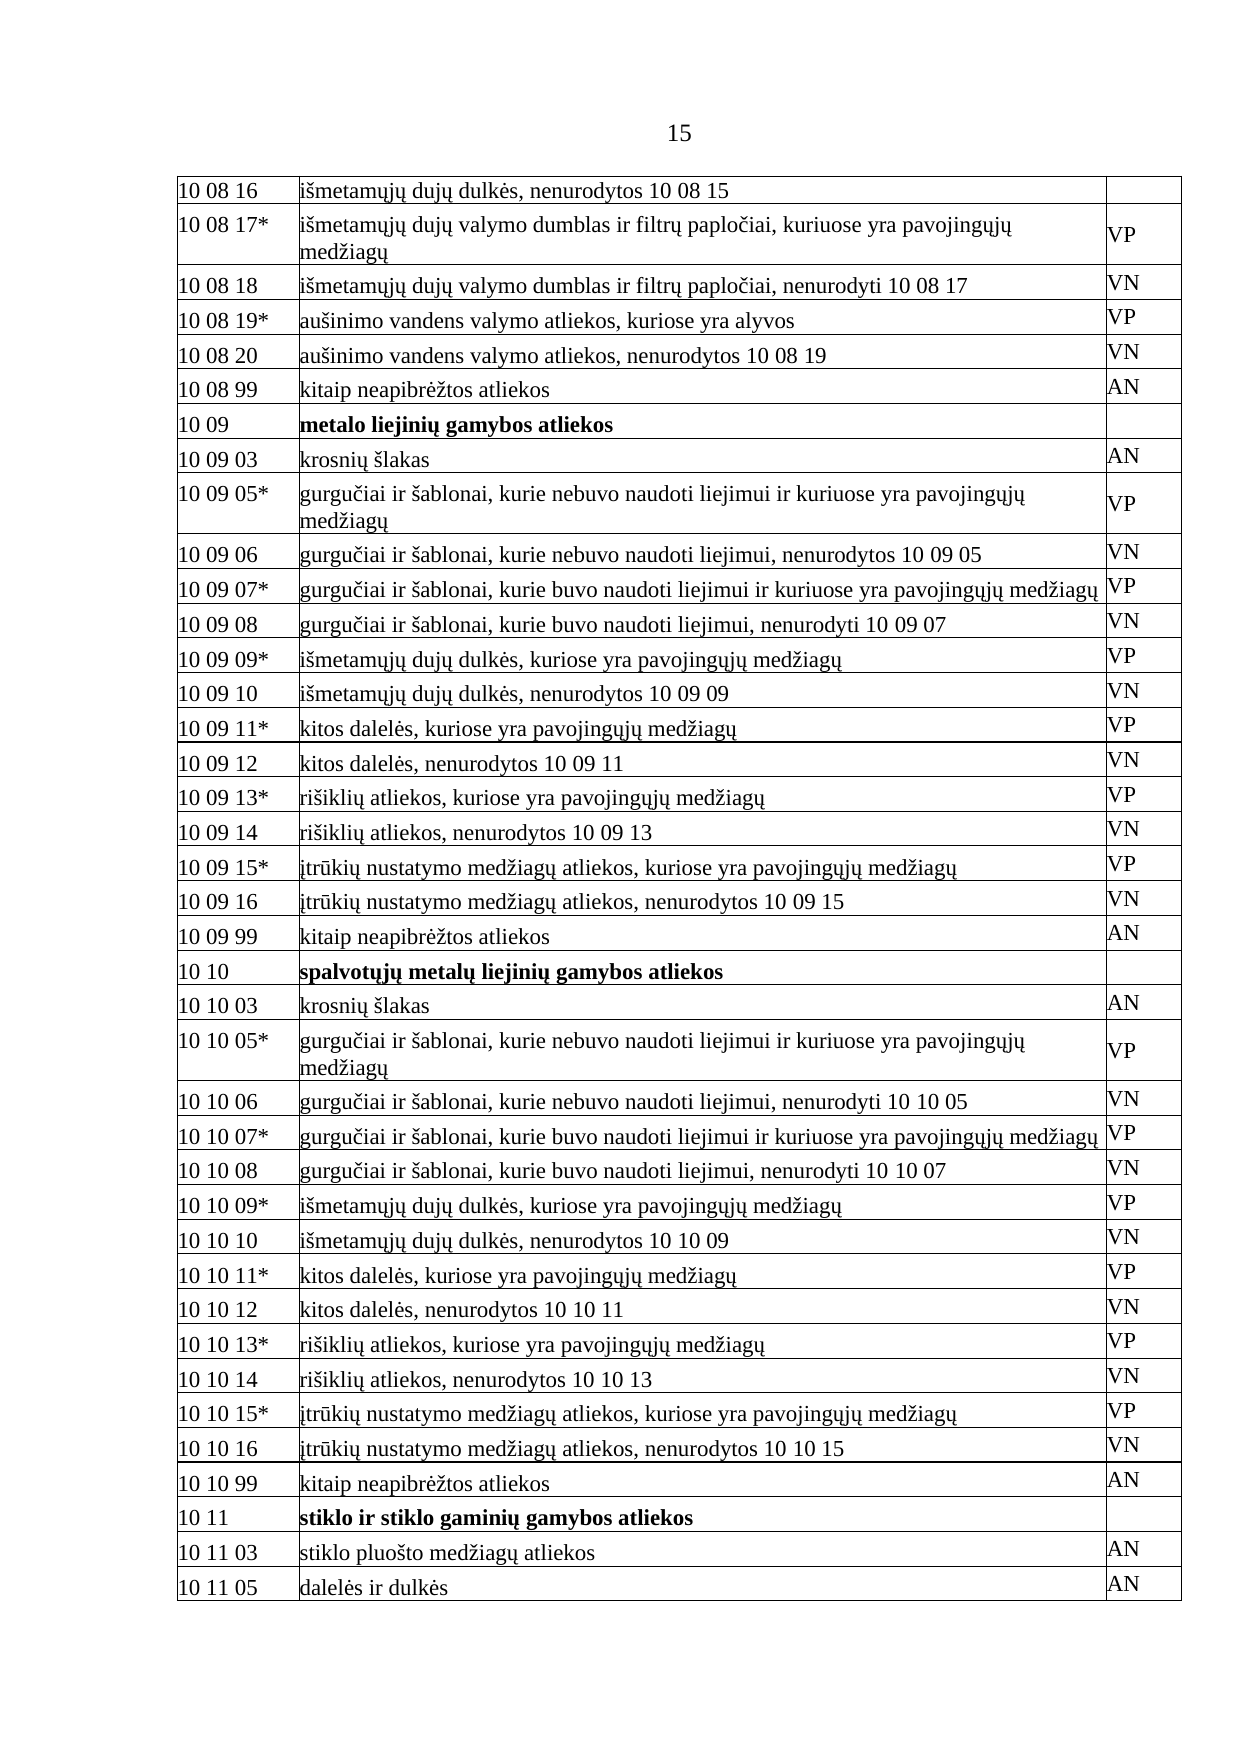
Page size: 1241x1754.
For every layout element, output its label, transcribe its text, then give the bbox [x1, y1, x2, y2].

table_cell VN [1107, 812, 1181, 845]
table_cell 10 09 11* [178, 708, 299, 741]
table_cell VN [1107, 1289, 1181, 1323]
table_cell 10 09 07* [178, 569, 299, 603]
table_cell VN [1107, 673, 1181, 707]
table_cell 10 09 05* [178, 473, 299, 533]
table_cell 10 09 06 [178, 534, 299, 568]
table_cell 10 10 05* [178, 1020, 299, 1080]
table_cell 10 10 15* [178, 1393, 299, 1427]
table_cell 10 08 17* [178, 204, 299, 264]
table_cell 10 10 16 [178, 1428, 299, 1461]
table_cell 10 08 99 [178, 369, 299, 403]
table_cell stiklo pluošto medžiagų atliekos [300, 1532, 1106, 1566]
table_cell krosnių šlakas [300, 985, 1106, 1019]
table_cell VN [1107, 534, 1181, 568]
table_cell išmetamųjų dujų valymo dumblas ir filtrų papločiai, kuriuose yra pavojingųjų medžiagų [300, 204, 1106, 264]
table_cell VP [1107, 638, 1181, 672]
table_cell rišiklių atliekos, nenurodytos 10 10 13 [300, 1359, 1106, 1392]
table_cell 10 09 99 [178, 916, 299, 949]
table_cell VP [1107, 708, 1181, 741]
table_cell VN [1107, 265, 1181, 299]
table_cell išmetamųjų dujų dulkės, nenurodytos 10 09 09 [300, 673, 1106, 707]
table_cell išmetamųjų dujų dulkės, nenurodytos 10 10 09 [300, 1220, 1106, 1253]
table_cell 10 09 13* [178, 777, 299, 811]
table_cell 10 09 03 [178, 439, 299, 472]
table_cell VN [1107, 604, 1181, 637]
table_cell 10 08 19* [178, 300, 299, 333]
table_cell gurgučiai ir šablonai, kurie buvo naudoti liejimui, nenurodyti 10 09 07 [300, 604, 1106, 637]
table_cell VP [1107, 1116, 1181, 1149]
table_cell 10 11 03 [178, 1532, 299, 1566]
table_cell VN [1107, 1150, 1181, 1184]
table_cell VN [1107, 335, 1181, 368]
table_cell rišiklių atliekos, kuriose yra pavojingųjų medžiagų [300, 777, 1106, 811]
table_cell VP [1107, 473, 1181, 533]
table_cell 10 09 12 [178, 743, 299, 776]
table_cell 10 10 12 [178, 1289, 299, 1323]
table_cell AN [1107, 916, 1181, 949]
table_cell 10 08 16 [178, 177, 299, 203]
table_cell įtrūkių nustatymo medžiagų atliekos, kuriose yra pavojingųjų medžiagų [300, 846, 1106, 880]
table_cell AN [1107, 1532, 1181, 1566]
table_cell gurgučiai ir šablonai, kurie nebuvo naudoti liejimui, nenurodytos 10 09 05 [300, 534, 1106, 568]
table_cell VN [1107, 1428, 1181, 1461]
table_cell išmetamųjų dujų dulkės, kuriose yra pavojingųjų medžiagų [300, 1185, 1106, 1219]
table_cell AN [1107, 369, 1181, 403]
table_cell VN [1107, 881, 1181, 915]
table_cell VN [1107, 743, 1181, 776]
table_cell išmetamųjų dujų dulkės, nenurodytos 10 08 15 [300, 177, 1106, 203]
table_cell 10 10 11* [178, 1254, 299, 1288]
table_cell VP [1107, 1393, 1181, 1427]
table_cell gurgučiai ir šablonai, kurie nebuvo naudoti liejimui ir kuriuose yra pavojingųjų medžiagų [300, 1020, 1106, 1080]
table_cell kitos dalelės, kuriose yra pavojingųjų medžiagų [300, 1254, 1106, 1288]
table_cell metalo liejinių gamybos atliekos [300, 404, 1106, 437]
table_cell [1107, 177, 1181, 203]
table_cell 10 09 14 [178, 812, 299, 845]
table_cell gurgučiai ir šablonai, kurie buvo naudoti liejimui ir kuriuose yra pavojingųjų medžiagų [300, 1116, 1106, 1149]
table_cell AN [1107, 1567, 1181, 1600]
table_cell 10 10 09* [178, 1185, 299, 1219]
table_cell spalvotųjų metalų liejinių gamybos atliekos [300, 951, 1106, 984]
table_cell įtrūkių nustatymo medžiagų atliekos, nenurodytos 10 09 15 [300, 881, 1106, 915]
table_cell VP [1107, 1185, 1181, 1219]
table_cell stiklo ir stiklo gaminių gamybos atliekos [300, 1497, 1106, 1531]
table_cell rišiklių atliekos, kuriose yra pavojingųjų medžiagų [300, 1324, 1106, 1357]
table_cell išmetamųjų dujų dulkės, kuriose yra pavojingųjų medžiagų [300, 638, 1106, 672]
table_cell VP [1107, 204, 1181, 264]
table_cell gurgučiai ir šablonai, kurie buvo naudoti liejimui ir kuriuose yra pavojingųjų medžiagų [300, 569, 1106, 603]
table_cell VP [1107, 1324, 1181, 1357]
table_cell 10 09 08 [178, 604, 299, 637]
table_cell 10 10 08 [178, 1150, 299, 1184]
table_cell 10 08 18 [178, 265, 299, 299]
table_cell dalelės ir dulkės [300, 1567, 1106, 1600]
table_cell 10 10 06 [178, 1081, 299, 1114]
table_cell 10 09 16 [178, 881, 299, 915]
table_cell aušinimo vandens valymo atliekos, kuriose yra alyvos [300, 300, 1106, 333]
table_cell VN [1107, 1220, 1181, 1253]
table_cell 10 10 03 [178, 985, 299, 1019]
table_cell 10 09 15* [178, 846, 299, 880]
table_cell rišiklių atliekos, nenurodytos 10 09 13 [300, 812, 1106, 845]
table_cell 10 10 99 [178, 1463, 299, 1496]
table_cell AN [1107, 1463, 1181, 1496]
table_cell [1107, 951, 1181, 984]
table_cell 10 10 13* [178, 1324, 299, 1357]
table_cell VP [1107, 777, 1181, 811]
table_cell išmetamųjų dujų valymo dumblas ir filtrų papločiai, nenurodyti 10 08 17 [300, 265, 1106, 299]
table_cell 10 09 09* [178, 638, 299, 672]
table_cell gurgučiai ir šablonai, kurie buvo naudoti liejimui, nenurodyti 10 10 07 [300, 1150, 1106, 1184]
table_cell VP [1107, 846, 1181, 880]
table_cell kitaip neapibrėžtos atliekos [300, 1463, 1106, 1496]
table_cell 10 09 [178, 404, 299, 437]
table_cell gurgučiai ir šablonai, kurie nebuvo naudoti liejimui, nenurodyti 10 10 05 [300, 1081, 1106, 1114]
table_cell VN [1107, 1359, 1181, 1392]
table_cell 10 10 10 [178, 1220, 299, 1253]
table_cell 10 11 05 [178, 1567, 299, 1600]
table_cell 10 10 07* [178, 1116, 299, 1149]
table_cell AN [1107, 439, 1181, 472]
table_cell 10 11 [178, 1497, 299, 1531]
table_cell krosnių šlakas [300, 439, 1106, 472]
table_cell kitaip neapibrėžtos atliekos [300, 916, 1106, 949]
table_cell kitaip neapibrėžtos atliekos [300, 369, 1106, 403]
table_cell VP [1107, 1020, 1181, 1080]
table_cell AN [1107, 985, 1181, 1019]
table_cell 10 10 14 [178, 1359, 299, 1392]
table_cell aušinimo vandens valymo atliekos, nenurodytos 10 08 19 [300, 335, 1106, 368]
table_cell [1107, 1497, 1181, 1531]
table_cell [1107, 404, 1181, 437]
table_cell VP [1107, 300, 1181, 333]
table_cell kitos dalelės, kuriose yra pavojingųjų medžiagų [300, 708, 1106, 741]
table_cell VP [1107, 569, 1181, 603]
table_cell VN [1107, 1081, 1181, 1114]
table_cell 10 09 10 [178, 673, 299, 707]
table_cell kitos dalelės, nenurodytos 10 10 11 [300, 1289, 1106, 1323]
table_cell kitos dalelės, nenurodytos 10 09 11 [300, 743, 1106, 776]
table_cell VP [1107, 1254, 1181, 1288]
table_cell 10 10 [178, 951, 299, 984]
table_cell gurgučiai ir šablonai, kurie nebuvo naudoti liejimui ir kuriuose yra pavojingųjų medžiagų [300, 473, 1106, 533]
table_cell įtrūkių nustatymo medžiagų atliekos, nenurodytos 10 10 15 [300, 1428, 1106, 1461]
table_cell 10 08 20 [178, 335, 299, 368]
table_cell įtrūkių nustatymo medžiagų atliekos, kuriose yra pavojingųjų medžiagų [300, 1393, 1106, 1427]
